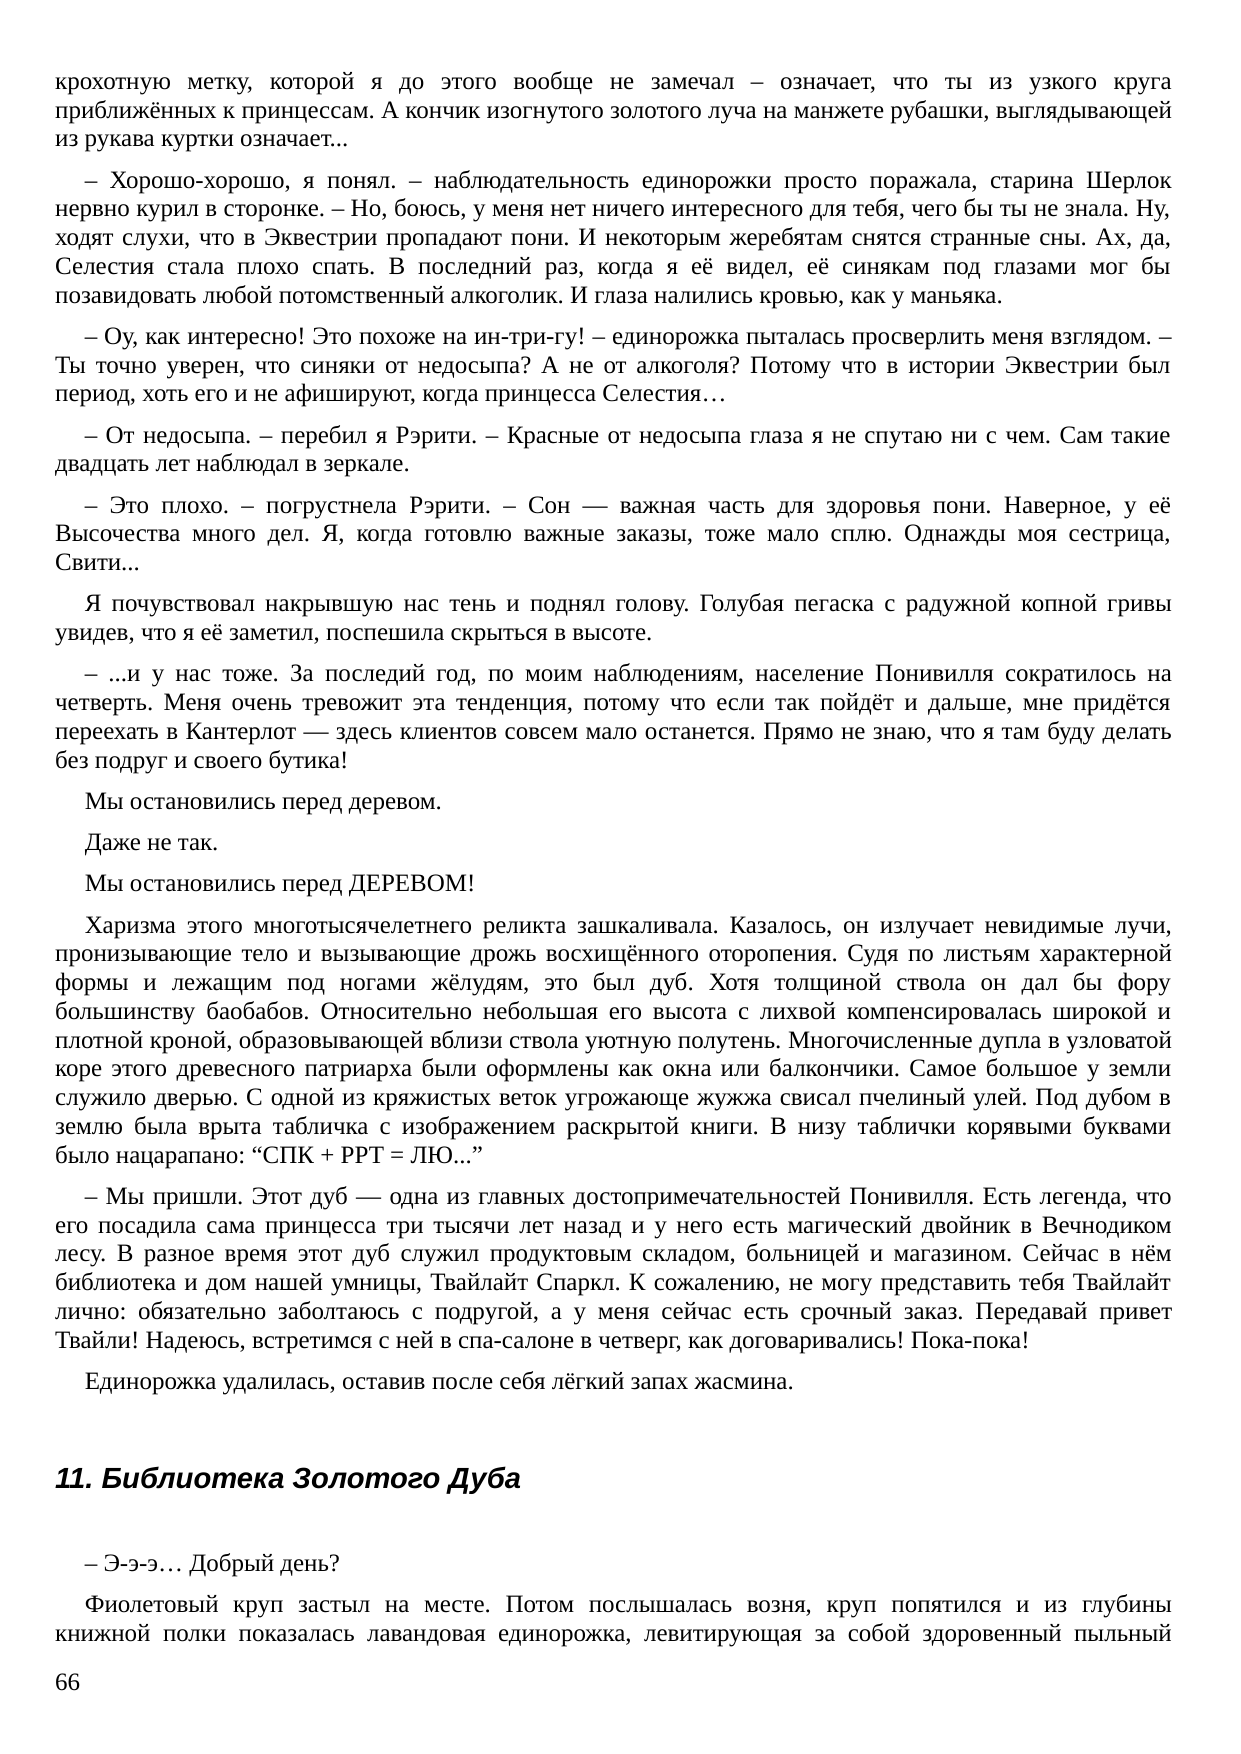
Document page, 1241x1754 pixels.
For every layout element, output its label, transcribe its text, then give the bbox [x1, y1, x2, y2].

text Единорожка удалилась, оставив после себя лёгкий запах жасмина. [55, 1366, 1173, 1395]
text Мы остановились перед деревом. [55, 786, 1173, 815]
text – Э-э-э… Добрый день? [55, 1548, 1173, 1577]
text – ...и у нас тоже. За последий год, по моим наблюдениям, население Понивилля сократилось на четверть. Меня очень тревожит эта тенденция, потому что если так пойдёт и дальше, мне придётся переехать в Кантерлот — здесь клиентов совсем мало останется. Прямо не знаю, что я там буду делать без подруг и своего бутика! [55, 658, 1173, 773]
text – От недосыпа. – перебил я Рэрити. – Красные от недосыпа глаза я не спутаю ни с чем. Сам такие двадцать лет наблюдал в зеркале. [55, 420, 1173, 477]
text Даже не так. [55, 827, 1173, 856]
text Харизма этого многотысячелетнего реликта зашкаливала. Казалось, он излучает невидимые лучи, пронизывающие тело и вызывающие дрожь восхищённого оторопения. Судя по листьям характерной формы и лежащим под ногами жёлудям, это был дуб. Хотя толщиной ствола он дал бы фору большинству баобабов. Относительно небольшая его высота с лихвой компенсировалась широкой и плотной кроной, образовывающей вблизи ствола уютную полутень. Многочисленные дупла в узловатой коре этого древесного патриарха были оформлены как окна или балкончики. Самое большое у земли служило дверью. С одной из кряжистых веток угрожающе жужжа свисал пчелиный улей. Под дубом в землю была врыта табличка с изображением раскрытой книги. В низу таблички корявыми буквами было нацарапано: “СПК + РРТ = ЛЮ...” [55, 910, 1173, 1168]
text – Это плохо. – погрустнела Рэрити. – Сон — важная часть для здоровья пони. Наверное, у её Высочества много дел. Я, когда готовлю важные заказы, тоже мало сплю. Однажды моя сестрица, Свити... [55, 490, 1173, 576]
text крохотную метку, которой я до этого вообще не замечал – означает, что ты из узкого круга приближённых к принцессам. А кончик изогнутого золотого луча на манжете рубашки, выглядывающей из рукава куртки означает... [55, 66, 1173, 152]
text Фиолетовый круп застыл на месте. Потом послышалась возня, круп попятился и из глубины книжной полки показалась лавандовая единорожка, левитирующая за собой здоровенный пыльный [55, 1589, 1173, 1647]
text Я почувствовал накрывшую нас тень и поднял голову. Голубая пегаска с радужной копной гривы увидев, что я её заметил, поспешила скрыться в высоте. [55, 588, 1173, 646]
text – Мы пришли. Этот дуб — одна из главных достопримечательностей Понивилля. Есть легенда, что его посадила сама принцесса три тысячи лет назад и у него есть магический двойник в Вечнодиком лесу. В разное время этот дуб служил продуктовым складом, больницей и магазином. Сейчас в нём библиотека и дом нашей умницы, Твайлайт Спаркл. К сожалению, не могу представить тебя Твайлайт лично: обязательно заболтаюсь с подругой, а у меня сейчас есть срочный заказ. Передавай привет Твайли! Надеюсь, встретимся с ней в спа-салоне в четверг, как договаривались! Пока-пока! [55, 1181, 1173, 1353]
text – Оу, как интересно! Это похоже на ин-три-гу! – единорожка пыталась просверлить меня взглядом. – Ты точно уверен, что синяки от недосыпа? А не от алкоголя? Потому что в истории Эквестрии был период, хоть его и не афишируют, когда принцесса Селестия… [55, 321, 1173, 407]
subtitle 11. Библиотека Золотого Дуба [55, 1461, 1173, 1494]
text Мы остановились перед ДЕРЕВОМ! [55, 868, 1173, 897]
text – Хорошо-хорошо, я понял. – наблюдательность единорожки просто поражала, старина Шерлок нервно курил в сторонке. – Но, боюсь, у меня нет ничего интересного для тебя, чего бы ты не знала. Ну, ходят слухи, что в Эквестрии пропадают пони. И некоторым жеребятам снятся странные сны. Ах, да, Селестия стала плохо спать. В последний раз, когда я её видел, её синякам под глазами мог бы позавидовать любой потомственный алкоголик. И глаза налились кровью, как у маньяка. [55, 165, 1173, 308]
